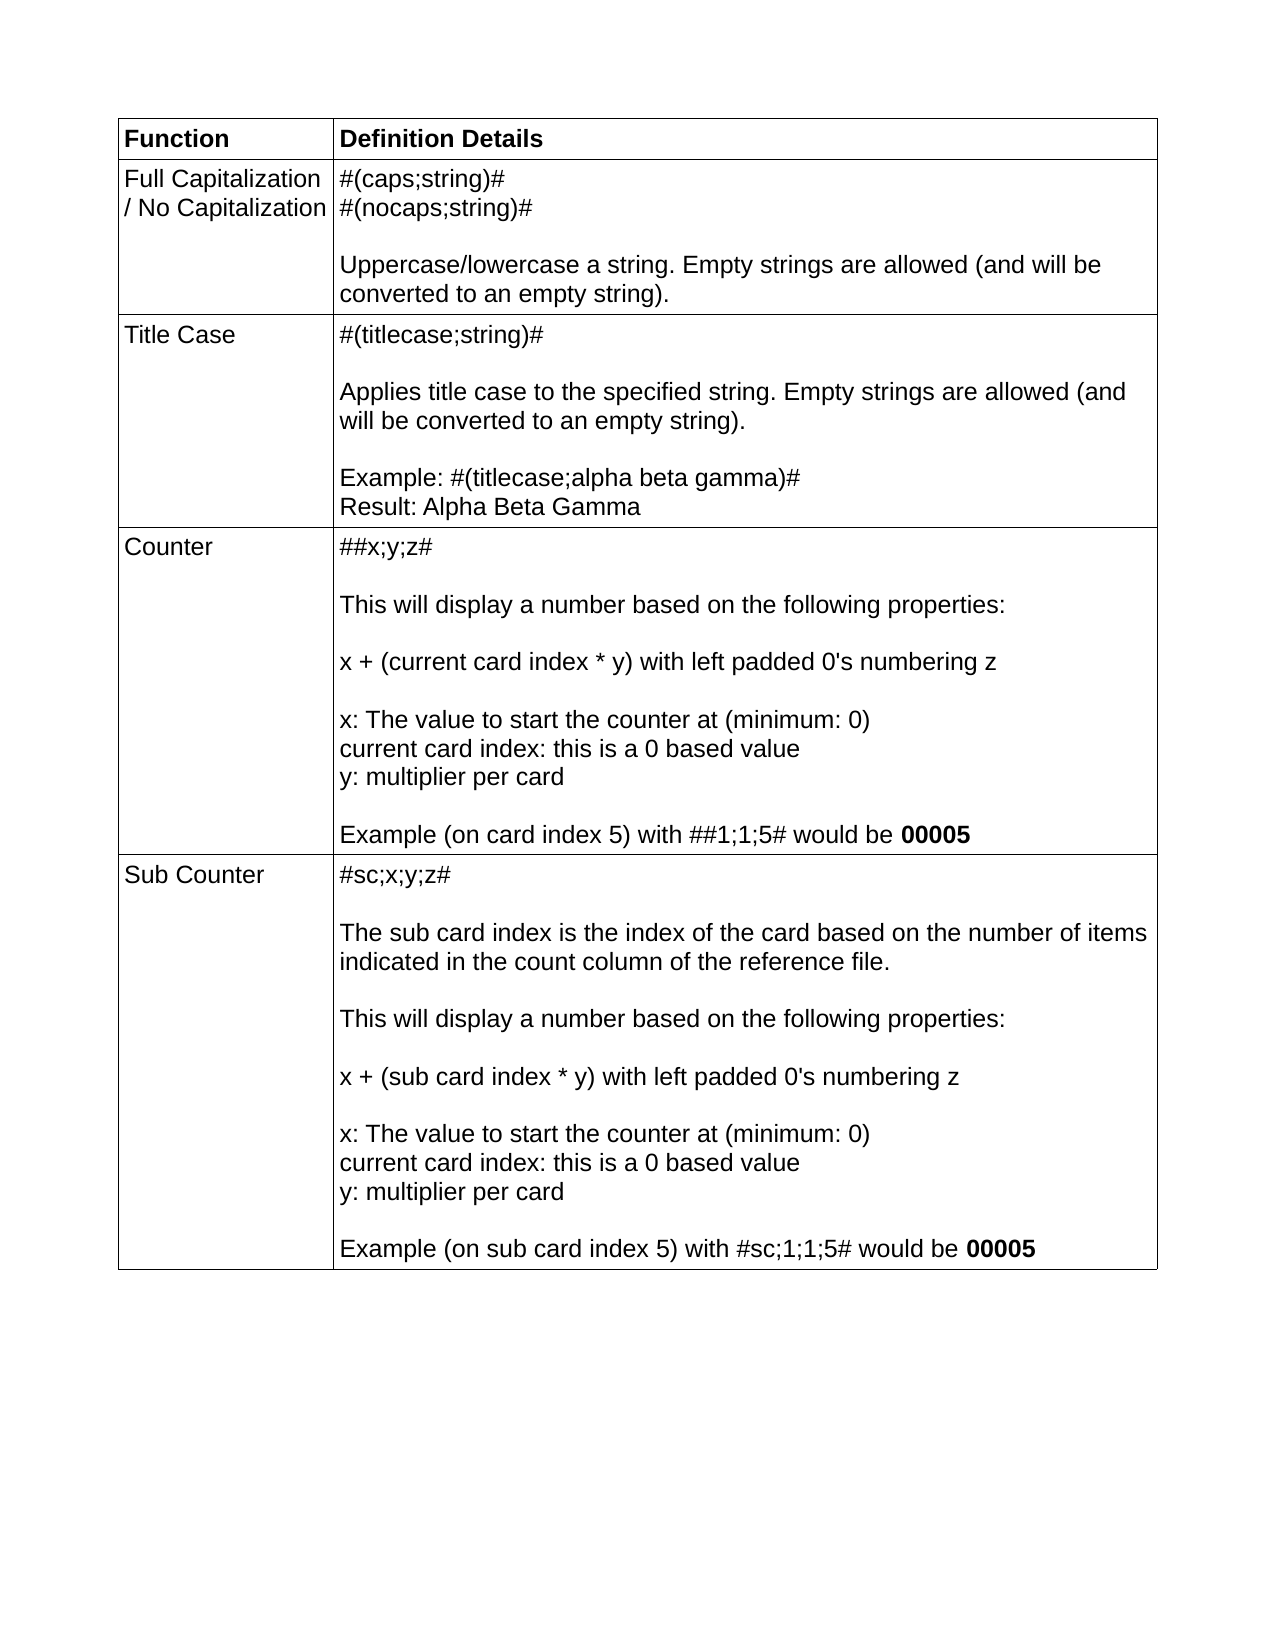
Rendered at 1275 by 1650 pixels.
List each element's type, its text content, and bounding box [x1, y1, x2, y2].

table_cell #(titlecase;string)# Applies title case to the specified string. Empty strings are allowed (and will be converted to an empty string). Example: #(titlecase;alpha beta gamma)# Result: Alpha Beta Gamma [334, 315, 1157, 527]
table_cell Sub Counter [119, 855, 333, 1268]
table_cell Full Capitalization / No Capitalization [119, 160, 333, 314]
table_cell #sc;x;y;z# The sub card index is the index of the card based on the number of items indicated in the count column of the reference file. This will display a number based on the following properties: x + (sub card index * y) with left padded 0's numbering z x: The value to start the counter at (minimum: 0) current card index: this is a 0 based value y: multiplier per card Example (on sub card index 5) with #sc;1;1;5# would be 00005 [334, 855, 1157, 1268]
table_header Function [119, 119, 333, 158]
table_cell Counter [119, 528, 333, 854]
table_cell Title Case [119, 315, 333, 527]
table_cell #(caps;string)# #(nocaps;string)# Uppercase/lowercase a string. Empty strings are allowed (and will be converted to an empty string). [334, 160, 1157, 314]
table_header Definition Details [334, 119, 1157, 158]
table_cell ##x;y;z# This will display a number based on the following properties: x + (current card index * y) with left padded 0's numbering z x: The value to start the counter at (minimum: 0) current card index: this is a 0 based value y: multiplier per card Example (on card index 5) with ##1;1;5# would be 00005 [334, 528, 1157, 854]
